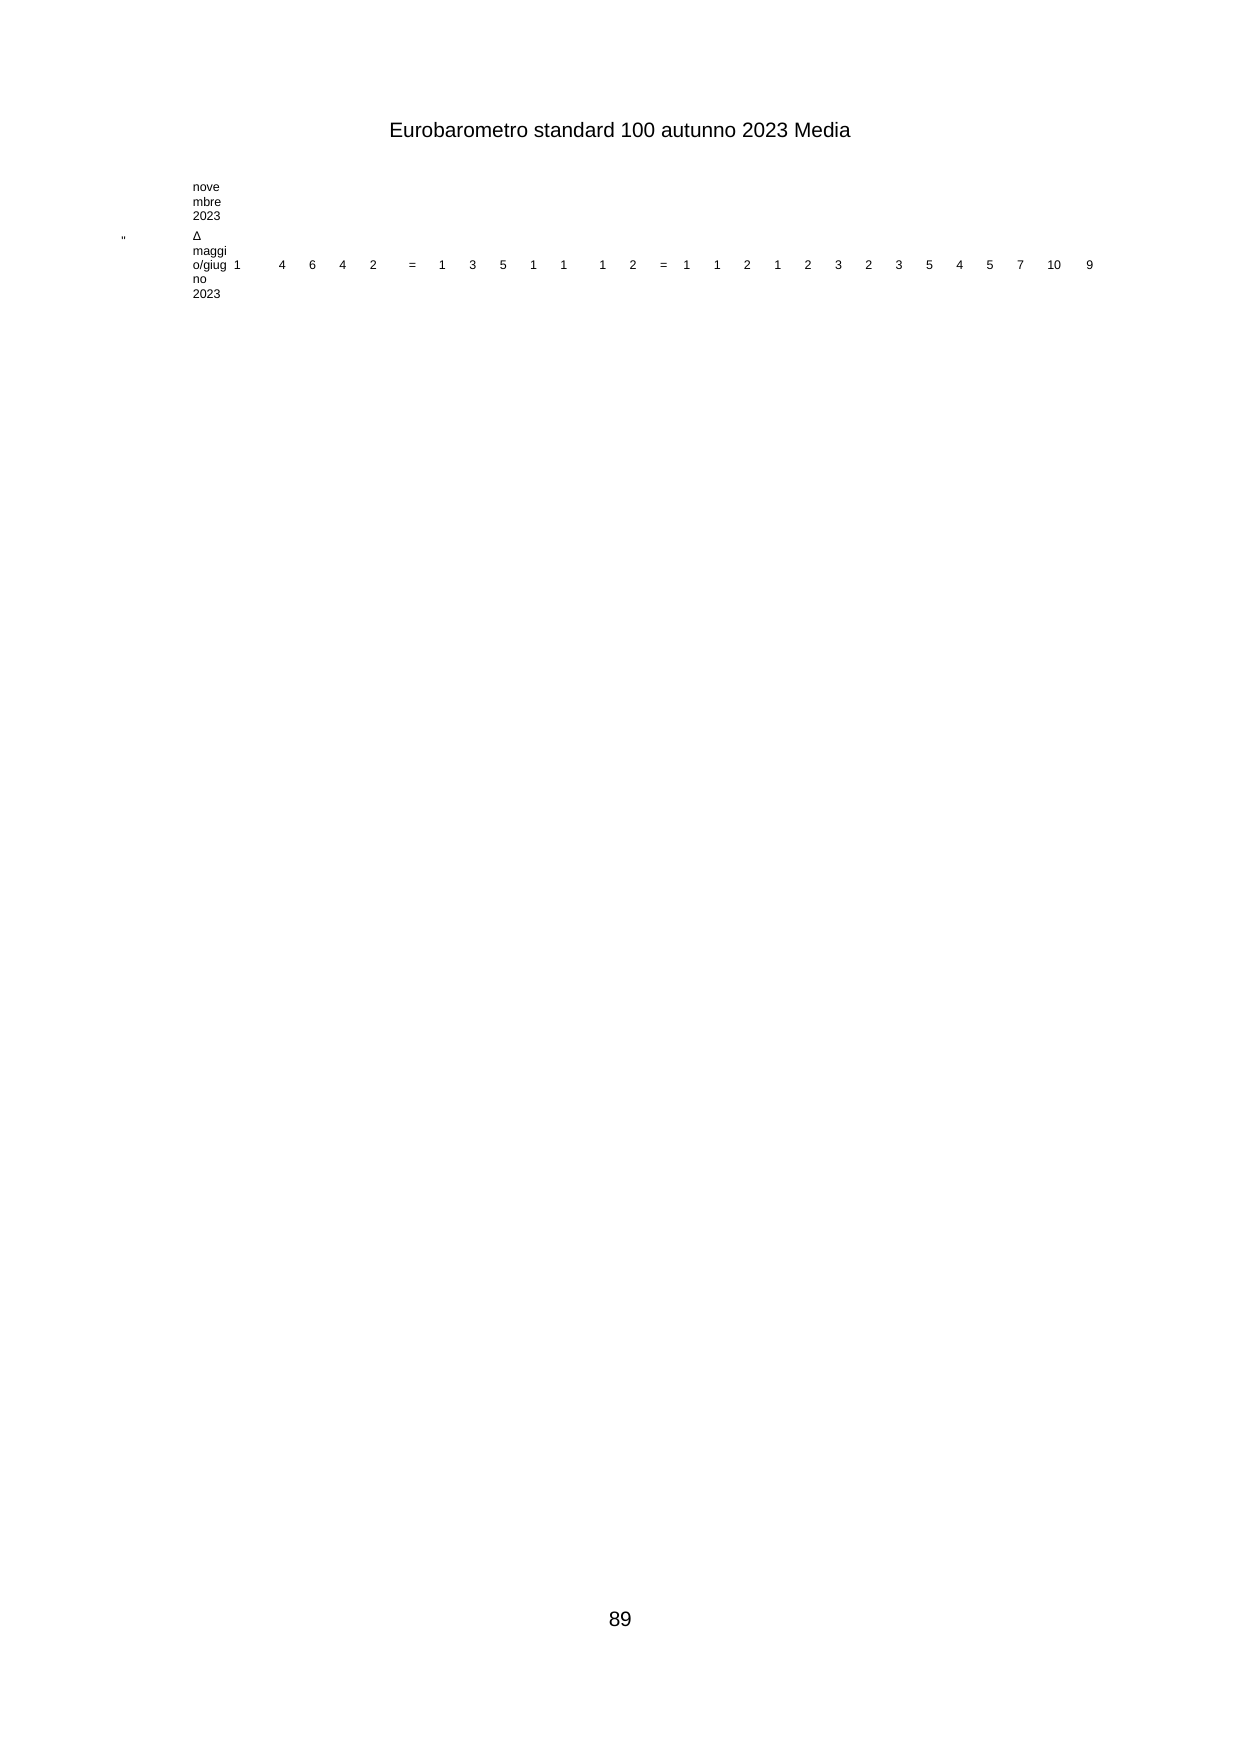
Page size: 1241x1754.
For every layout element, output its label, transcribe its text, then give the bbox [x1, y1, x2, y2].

table_cell [527, 177, 557, 226]
table_cell 5 [923, 226, 953, 304]
table_cell [711, 177, 741, 226]
table_cell Δ maggio/giugno 2023 [190, 226, 231, 304]
table_cell 7 [1014, 226, 1044, 304]
table_cell [741, 177, 771, 226]
table_cell [231, 177, 276, 226]
table_cell 3 [466, 226, 497, 304]
table_cell 3 [832, 226, 862, 304]
table_cell " [118, 177, 190, 304]
table_cell 1 [596, 226, 626, 304]
table_cell 1 [680, 226, 711, 304]
table_cell 1 [527, 226, 557, 304]
table_cell 9 [1083, 226, 1122, 304]
table_cell [923, 177, 953, 226]
table_cell = [657, 226, 680, 304]
table_cell [306, 177, 336, 226]
table_cell 2 [367, 226, 406, 304]
table_cell [801, 177, 832, 226]
table_cell [276, 177, 306, 226]
table_cell 1 [771, 226, 801, 304]
table_cell 1 [436, 226, 466, 304]
table_cell [436, 177, 466, 226]
table_cell [596, 177, 626, 226]
table_cell [984, 177, 1014, 226]
table_cell [1044, 177, 1083, 226]
table_cell [657, 177, 680, 226]
table_cell 4 [276, 226, 306, 304]
table_cell [497, 177, 527, 226]
table_cell [832, 177, 862, 226]
table_cell novembre 2023 [190, 177, 231, 226]
table_cell 2 [741, 226, 771, 304]
table_cell [893, 177, 923, 226]
table_cell [626, 177, 657, 226]
table_cell [557, 177, 596, 226]
table_cell 2 [862, 226, 892, 304]
table_cell [771, 177, 801, 226]
table_cell [367, 177, 406, 226]
table_cell 2 [801, 226, 832, 304]
table_cell 3 [893, 226, 923, 304]
table_cell 1 [231, 226, 276, 304]
table_cell [680, 177, 711, 226]
table_cell 6 [306, 226, 336, 304]
table_cell 2 [626, 226, 657, 304]
table_cell [953, 177, 983, 226]
table_cell [336, 177, 367, 226]
table_cell [862, 177, 892, 226]
table_cell [1083, 177, 1122, 226]
table_cell 1 [711, 226, 741, 304]
table_cell 4 [953, 226, 983, 304]
table_cell [466, 177, 497, 226]
table_cell 5 [497, 226, 527, 304]
table_cell 1 [557, 226, 596, 304]
table_cell [1014, 177, 1044, 226]
table_cell 5 [984, 226, 1014, 304]
table_cell = [406, 226, 436, 304]
table_cell 10 [1044, 226, 1083, 304]
table_cell 4 [336, 226, 367, 304]
table_cell [406, 177, 436, 226]
